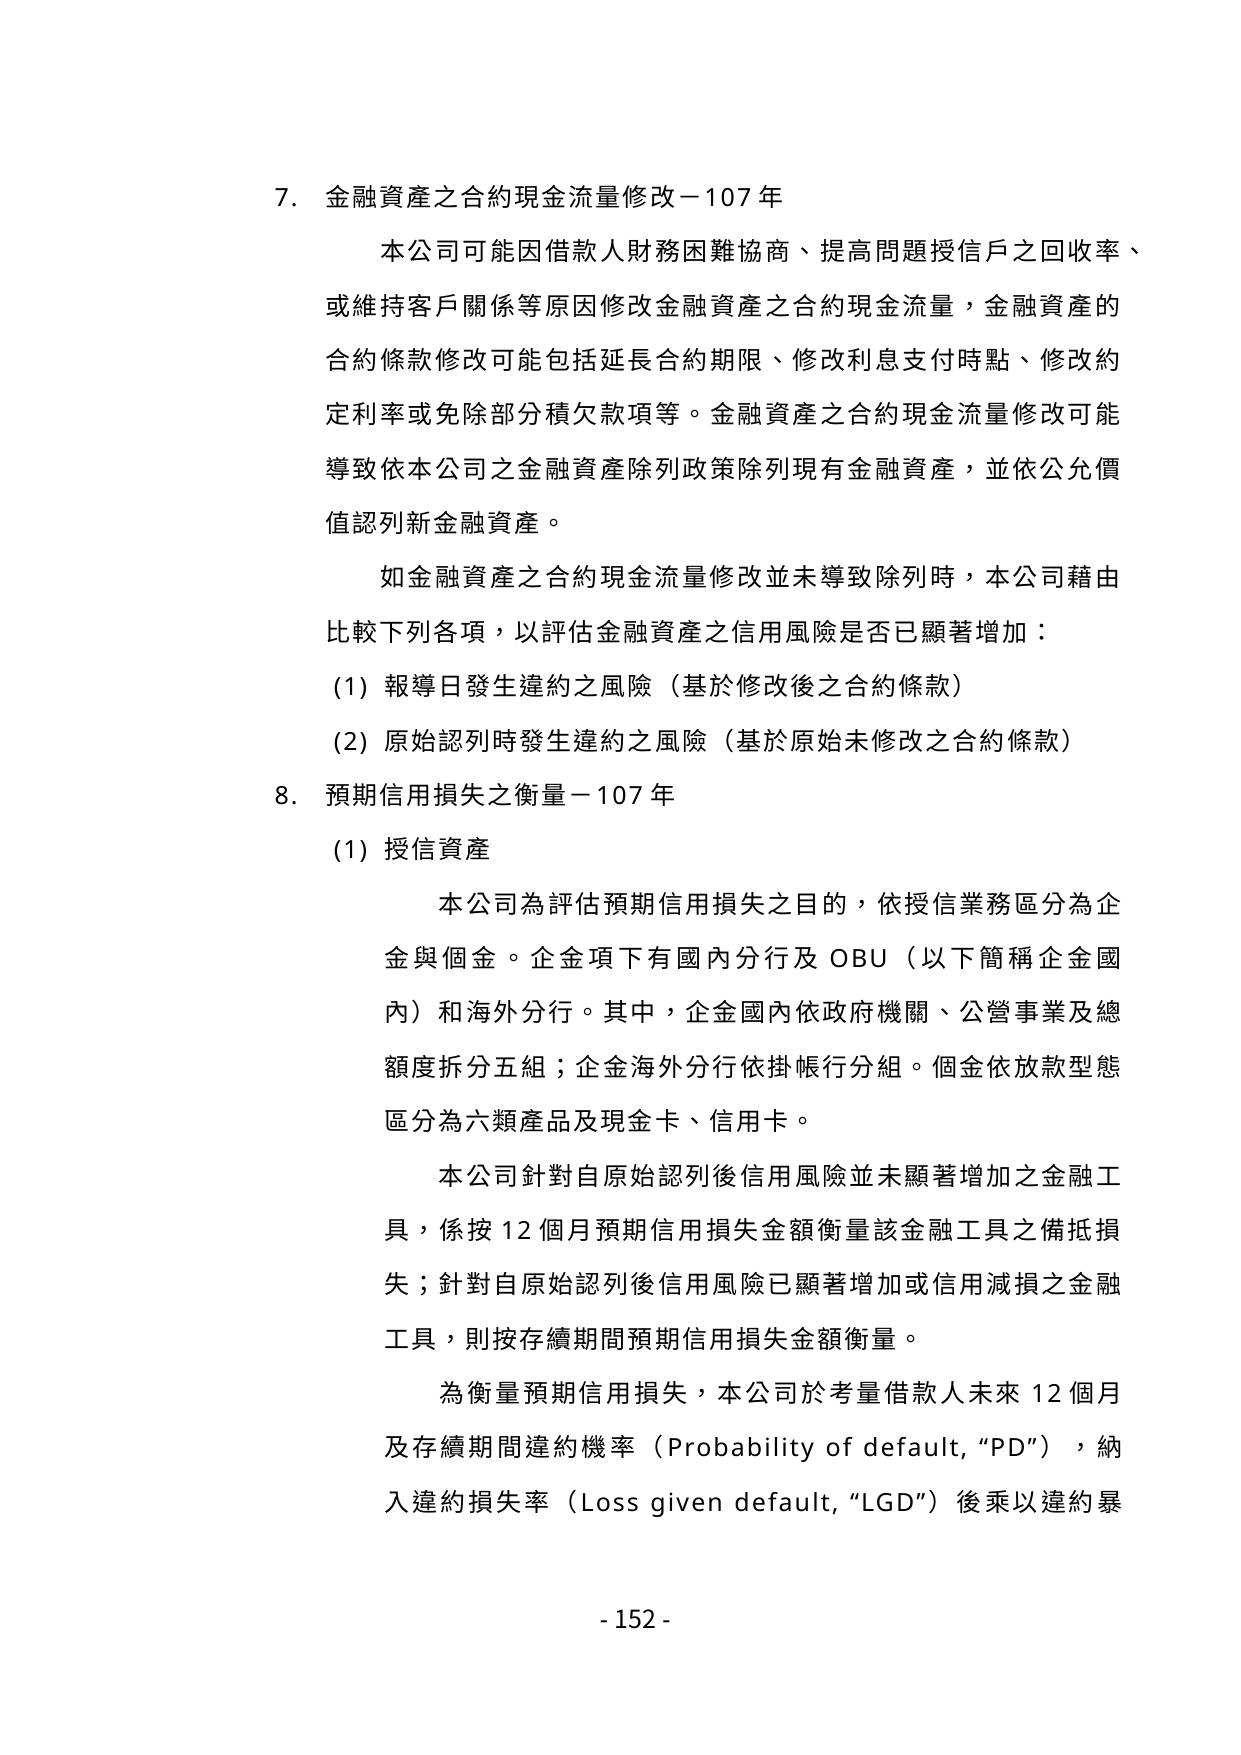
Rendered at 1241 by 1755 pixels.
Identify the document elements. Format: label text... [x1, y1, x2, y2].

text (1) 授信資產 [325, 830, 1122, 866]
text 如金融資產之合約現金流量修改並未導致除列時，本公司藉由比較下列各項，以評估金融資產之信用風險是否已顯著增加： [325, 558, 1122, 648]
text 本公司可能因借款人財務困難協商、提高問題授信戶之回收率、或維持客戶關係等原因修改金融資產之合約現金流量，金融資產的合約條款修改可能包括延長合約期限、修改利息支付時點、修改約定利率或免除部分積欠款項等。金融資產之合約現金流量修改可能導致依本公司之金融資產除列政策除列現有金融資產，並依公允價值認列新金融資產。 [325, 232, 1122, 540]
text 為衡量預期信用損失，本公司於考量借款人未來12個月及存續期間違約機率（Probability of default, “PD”），納入違約損失率（Loss given default, “LGD”）後乘以違約暴 [384, 1373, 1122, 1518]
text 8. 預期信用損失之衡量－107年 [266, 775, 1122, 812]
text 本公司為評估預期信用損失之目的，依授信業務區分為企金與個金。企金項下有國內分行及OBU（以下簡稱企金國內）和海外分行。其中，企金國內依政府機關、公營事業及總額度拆分五組；企金海外分行依掛帳行分組。個金依放款型態區分為六類產品及現金卡、信用卡。 [384, 884, 1122, 1138]
text (2) 原始認列時發生違約之風險（基於原始未修改之合約條款） [325, 721, 1122, 757]
text (1) 報導日發生違約之風險（基於修改後之合約條款） [325, 667, 1122, 703]
text 本公司針對自原始認列後信用風險並未顯著增加之金融工具，係按12個月預期信用損失金額衡量該金融工具之備抵損失；針對自原始認列後信用風險已顯著增加或信用減損之金融工具，則按存續期間預期信用損失金額衡量。 [384, 1156, 1122, 1355]
text 7. 金融資產之合約現金流量修改－107年 [266, 177, 1122, 213]
